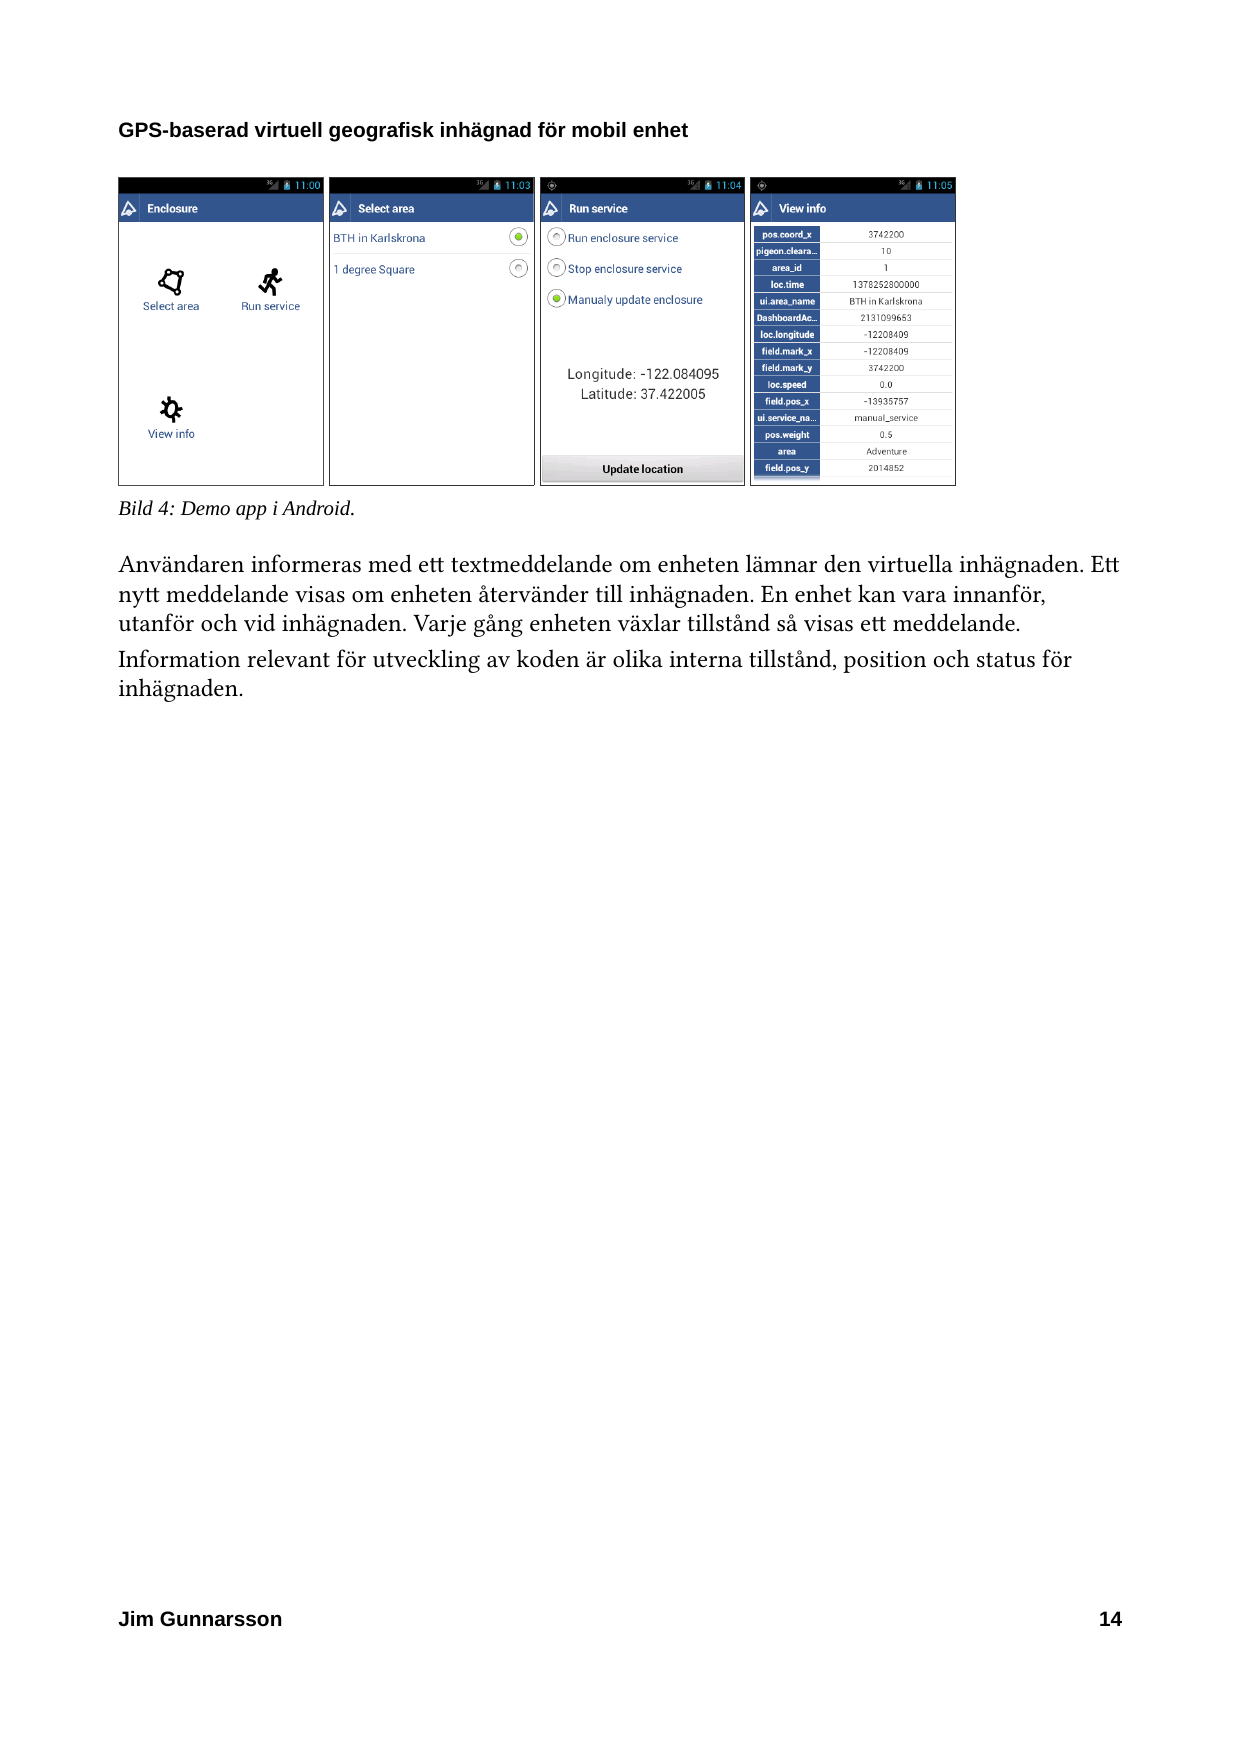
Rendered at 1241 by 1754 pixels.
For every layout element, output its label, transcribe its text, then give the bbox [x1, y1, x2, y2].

text Bild 4: Demo app i Android. [118, 496, 1122, 520]
text [118, 177, 1122, 496]
text Information relevant för utveckling av koden är olika interna tillstånd, position och status för inhägnaden. [118, 644, 1122, 703]
picture [330, 178, 534, 485]
text Användaren informeras med ett textmeddelande om enheten lämnar den virtuella inhägnaden. Ett nytt meddelande visas om enheten återvänder till inhägnaden. En enhet kan vara innanför, utanför och vid inhägnaden. Varje gång enheten växlar tillstånd så visas ett meddelande. [118, 520, 1122, 638]
picture [119, 178, 323, 485]
picture [751, 178, 955, 485]
picture [541, 178, 744, 485]
